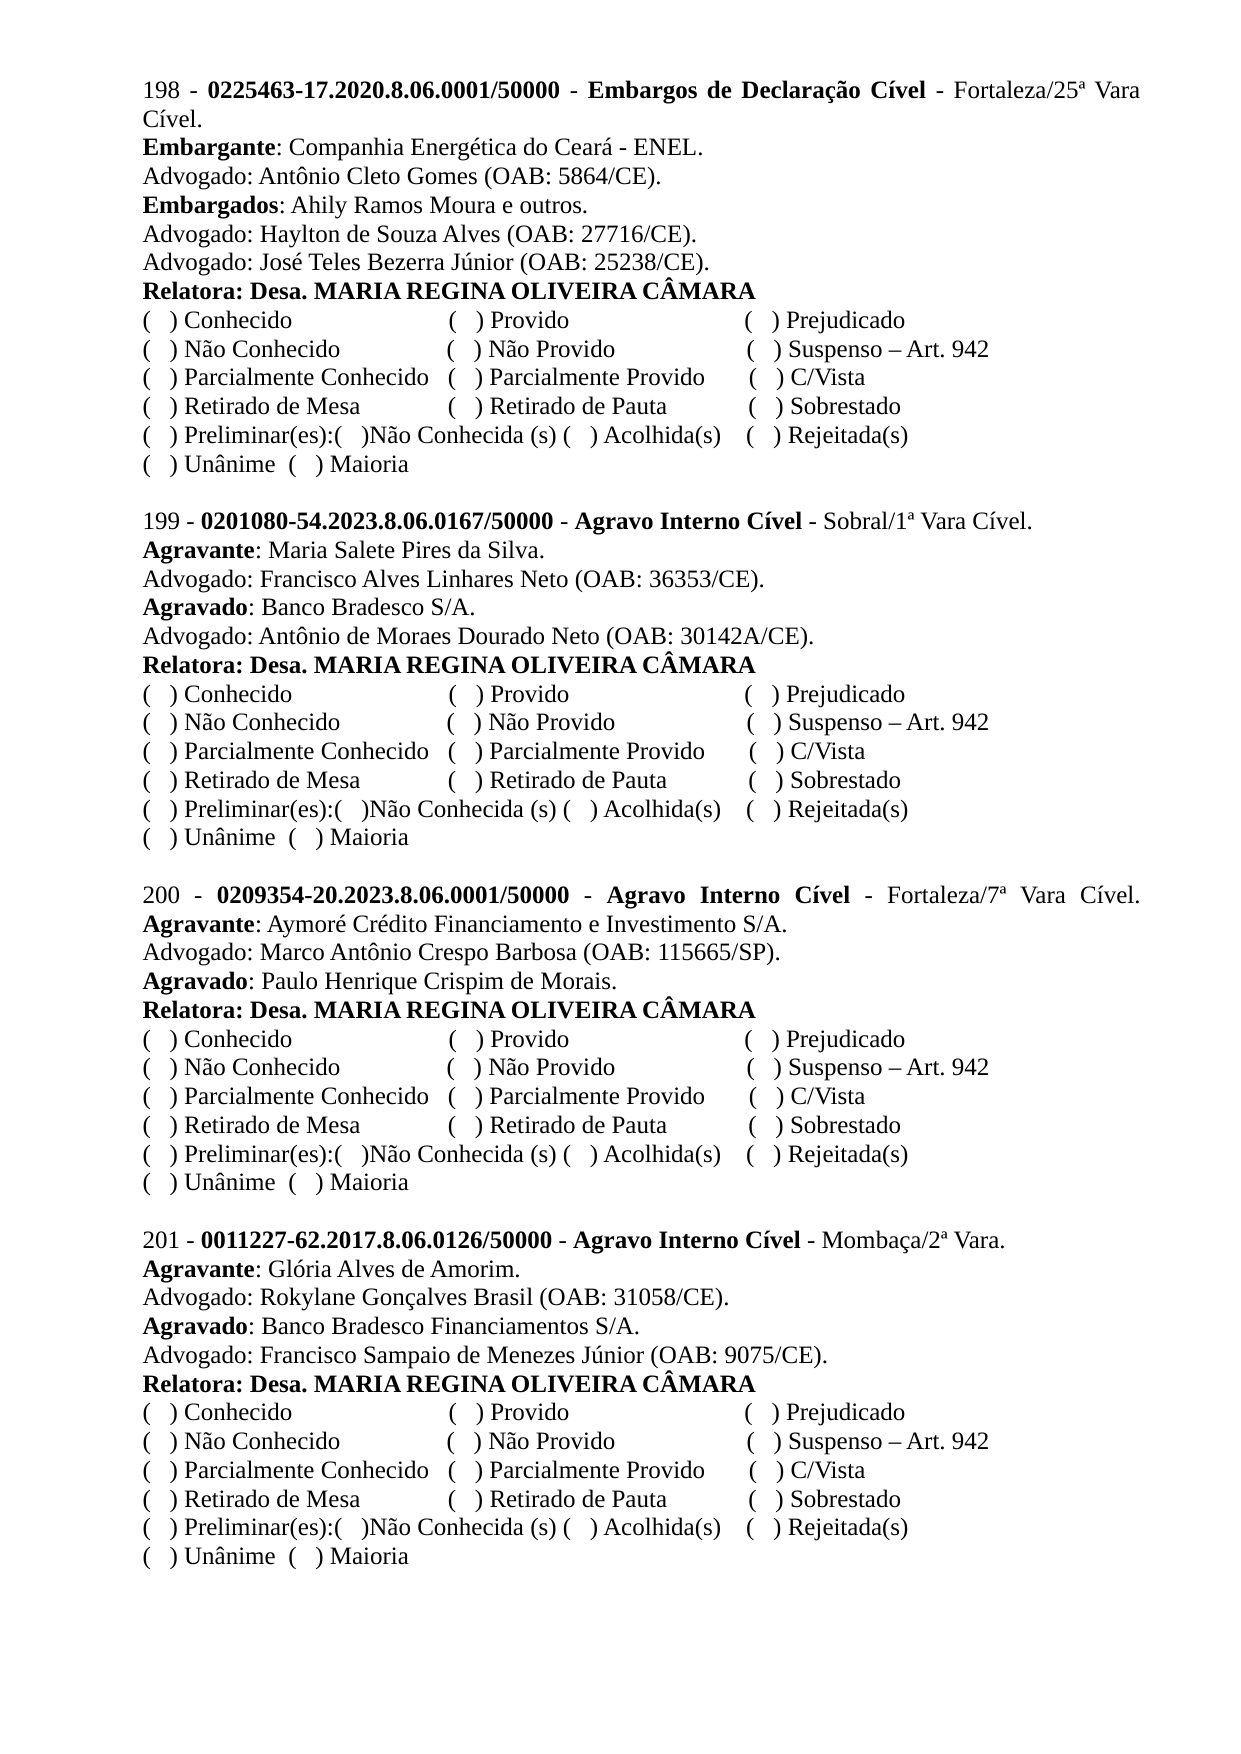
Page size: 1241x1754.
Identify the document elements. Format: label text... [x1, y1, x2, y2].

text ( ) Não Conhecido ( ) Não Provido ( ) Suspenso – Art. 942 [142, 1426, 1158, 1455]
text ( ) Parcialmente Conhecido ( ) Parcialmente Provido ( ) C/Vista [142, 362, 1158, 391]
text 199 - 0201080-54.2023.8.06.0167/50000 - Agravo Interno Cível - Sobral/1ª Vara Cível. [142, 506, 1141, 535]
text Advogado: Marco Antônio Crespo Barbosa (OAB: 115665/SP). [142, 937, 1141, 966]
text Relatora: Desa. MARIA REGINA OLIVEIRA CÂMARA [142, 650, 1141, 679]
text ( ) Conhecido ( ) Provido ( ) Prejudicado [142, 679, 1141, 707]
text Agravado: Banco Bradesco S/A. [142, 592, 1141, 621]
text Advogado: Antônio Cleto Gomes (OAB: 5864/CE). [142, 161, 1141, 190]
text ( ) Conhecido ( ) Provido ( ) Prejudicado [142, 1397, 1141, 1426]
text ( ) Preliminar(es):( )Não Conhecida (s) ( ) Acolhida(s) ( ) Rejeitada(s) [142, 1139, 1158, 1167]
text ( ) Não Conhecido ( ) Não Provido ( ) Suspenso – Art. 942 [142, 707, 1158, 736]
text Embargados: Ahily Ramos Moura e outros. [142, 190, 1141, 219]
text Advogado: Haylton de Souza Alves (OAB: 27716/CE). [142, 219, 1141, 247]
text Advogado: José Teles Bezerra Júnior (OAB: 25238/CE). [142, 247, 1141, 276]
text Advogado: Francisco Alves Linhares Neto (OAB: 36353/CE). [142, 564, 1141, 592]
text ( ) Não Conhecido ( ) Não Provido ( ) Suspenso – Art. 942 [142, 1052, 1158, 1081]
text ( ) Unânime ( ) Maioria [142, 1167, 1158, 1196]
text Agravante: Maria Salete Pires da Silva. [142, 535, 1141, 564]
text ( ) Preliminar(es):( )Não Conhecida (s) ( ) Acolhida(s) ( ) Rejeitada(s) [142, 1512, 1158, 1541]
text ( ) Parcialmente Conhecido ( ) Parcialmente Provido ( ) C/Vista [142, 1455, 1158, 1484]
text 198 - 0225463-17.2020.8.06.0001/50000 - Embargos de Declaração Cível - Fortaleza/25ª Vara Cível. [142, 75, 1141, 132]
text ( ) Parcialmente Conhecido ( ) Parcialmente Provido ( ) C/Vista [142, 1081, 1158, 1110]
text Agravado: Paulo Henrique Crispim de Morais. [142, 966, 1141, 995]
text ( ) Parcialmente Conhecido ( ) Parcialmente Provido ( ) C/Vista [142, 736, 1158, 765]
text ( ) Unânime ( ) Maioria [142, 449, 1158, 477]
text ( ) Não Conhecido ( ) Não Provido ( ) Suspenso – Art. 942 [142, 334, 1158, 362]
text ( ) Unânime ( ) Maioria [142, 822, 1158, 851]
text ( ) Conhecido ( ) Provido ( ) Prejudicado [142, 1024, 1141, 1052]
text ( ) Retirado de Mesa ( ) Retirado de Pauta ( ) Sobrestado [142, 1110, 1158, 1139]
text Advogado: Francisco Sampaio de Menezes Júnior (OAB: 9075/CE). [142, 1340, 1141, 1369]
text ( ) Retirado de Mesa ( ) Retirado de Pauta ( ) Sobrestado [142, 391, 1158, 420]
text 200 - 0209354-20.2023.8.06.0001/50000 - Agravo Interno Cível - Fortaleza/7ª Vara Cível. Agravante: Aymoré Crédito Financiamento e Investimento S/A. [142, 880, 1141, 937]
text ( ) Retirado de Mesa ( ) Retirado de Pauta ( ) Sobrestado [142, 765, 1158, 794]
text Advogado: Antônio de Moraes Dourado Neto (OAB: 30142A/CE). [142, 621, 1141, 650]
text ( ) Preliminar(es):( )Não Conhecida (s) ( ) Acolhida(s) ( ) Rejeitada(s) [142, 420, 1158, 449]
text Advogado: Rokylane Gonçalves Brasil (OAB: 31058/CE). [142, 1282, 1141, 1311]
text ( ) Preliminar(es):( )Não Conhecida (s) ( ) Acolhida(s) ( ) Rejeitada(s) [142, 794, 1158, 822]
text ( ) Conhecido ( ) Provido ( ) Prejudicado [142, 305, 1141, 334]
text Relatora: Desa. MARIA REGINA OLIVEIRA CÂMARA [142, 276, 1141, 305]
text Relatora: Desa. MARIA REGINA OLIVEIRA CÂMARA [142, 1369, 1141, 1397]
text ( ) Retirado de Mesa ( ) Retirado de Pauta ( ) Sobrestado [142, 1484, 1158, 1512]
text Embargante: Companhia Energética do Ceará - ENEL. [142, 132, 1141, 161]
text Relatora: Desa. MARIA REGINA OLIVEIRA CÂMARA [142, 995, 1141, 1024]
text 201 - 0011227-62.2017.8.06.0126/50000 - Agravo Interno Cível - Mombaça/2ª Vara. [142, 1225, 1141, 1254]
text Agravado: Banco Bradesco Financiamentos S/A. [142, 1311, 1141, 1340]
text ( ) Unânime ( ) Maioria [142, 1541, 1158, 1570]
text Agravante: Glória Alves de Amorim. [142, 1254, 1141, 1282]
